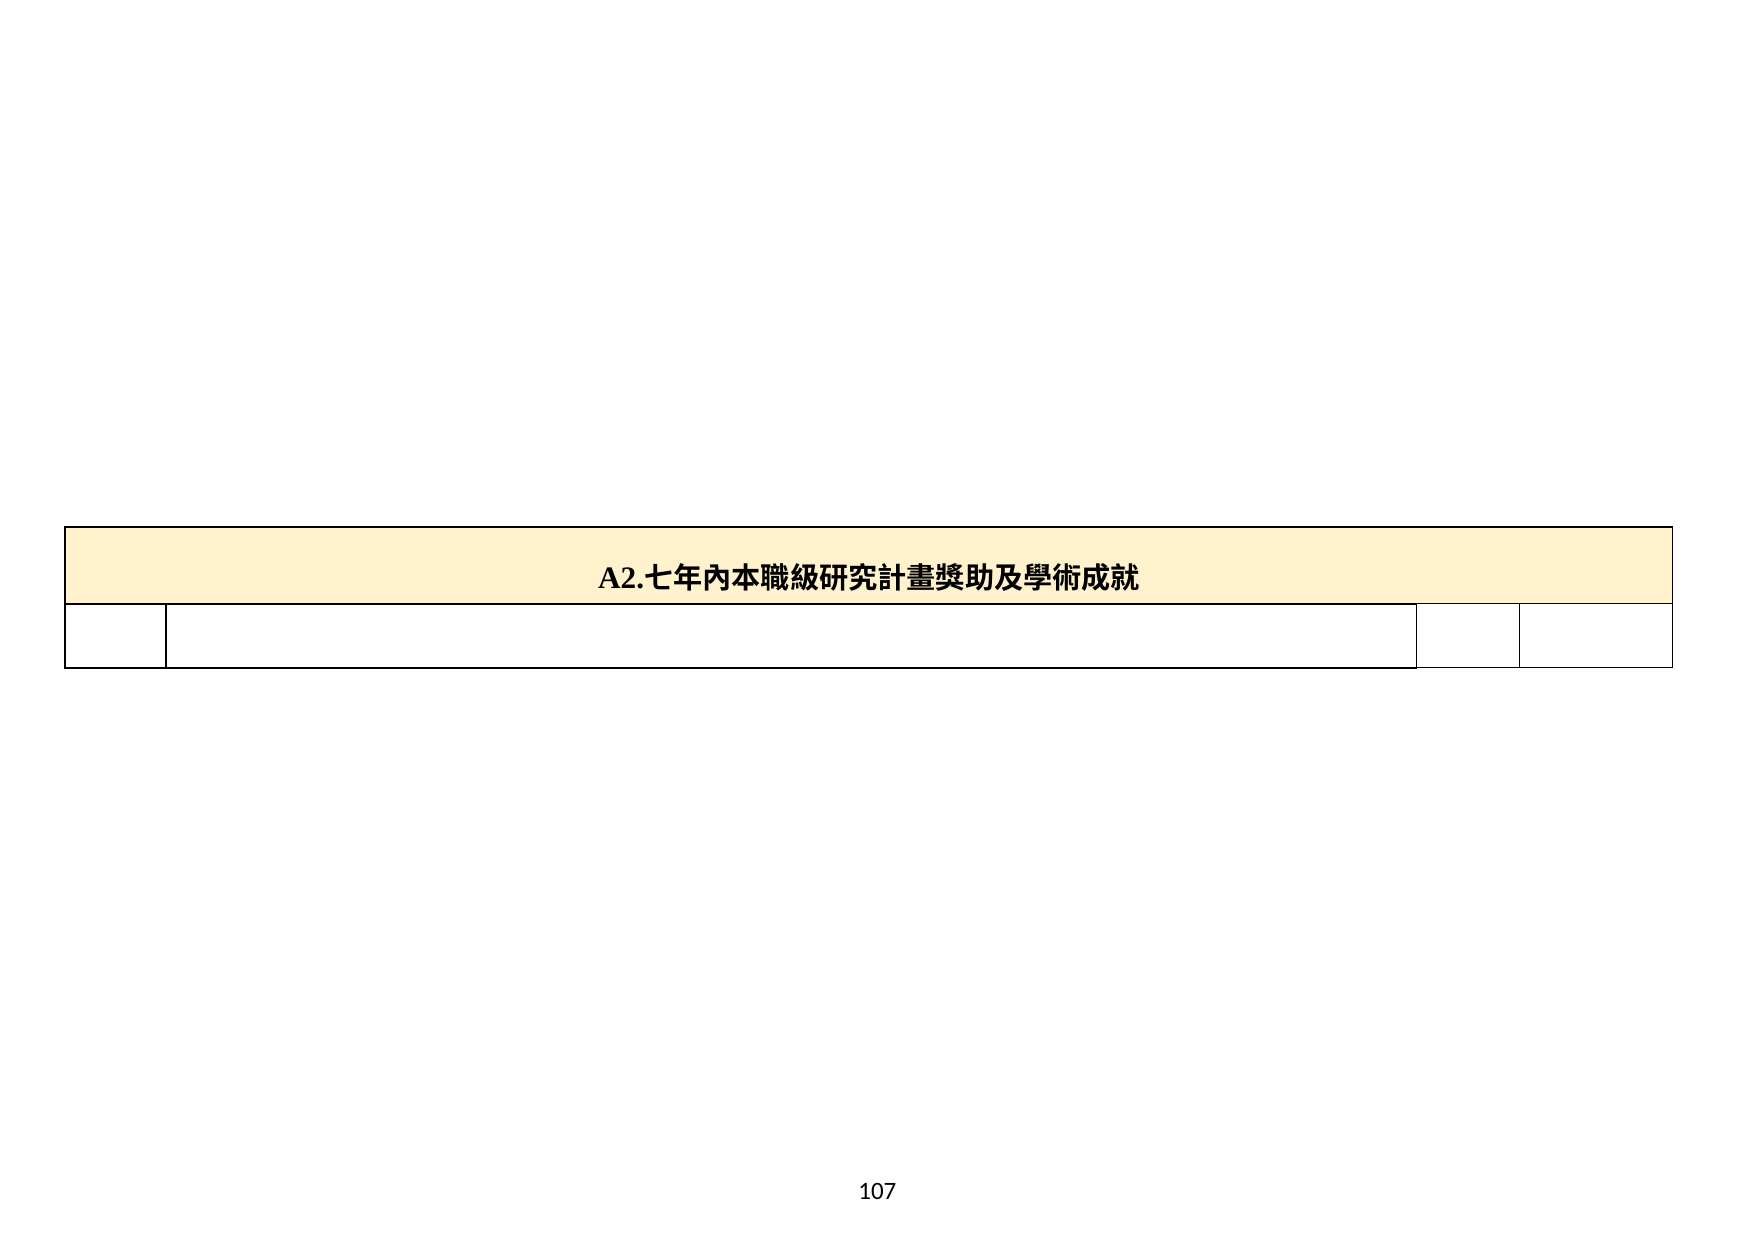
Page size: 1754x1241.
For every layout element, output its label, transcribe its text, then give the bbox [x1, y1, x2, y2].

table_header A2.七年內本職級研究計畫獎助及學術成就 [66, 528, 1672, 603]
table_cell [66, 605, 165, 667]
table_cell [1417, 604, 1519, 667]
table_cell [167, 605, 1416, 667]
table_cell [1520, 604, 1672, 667]
